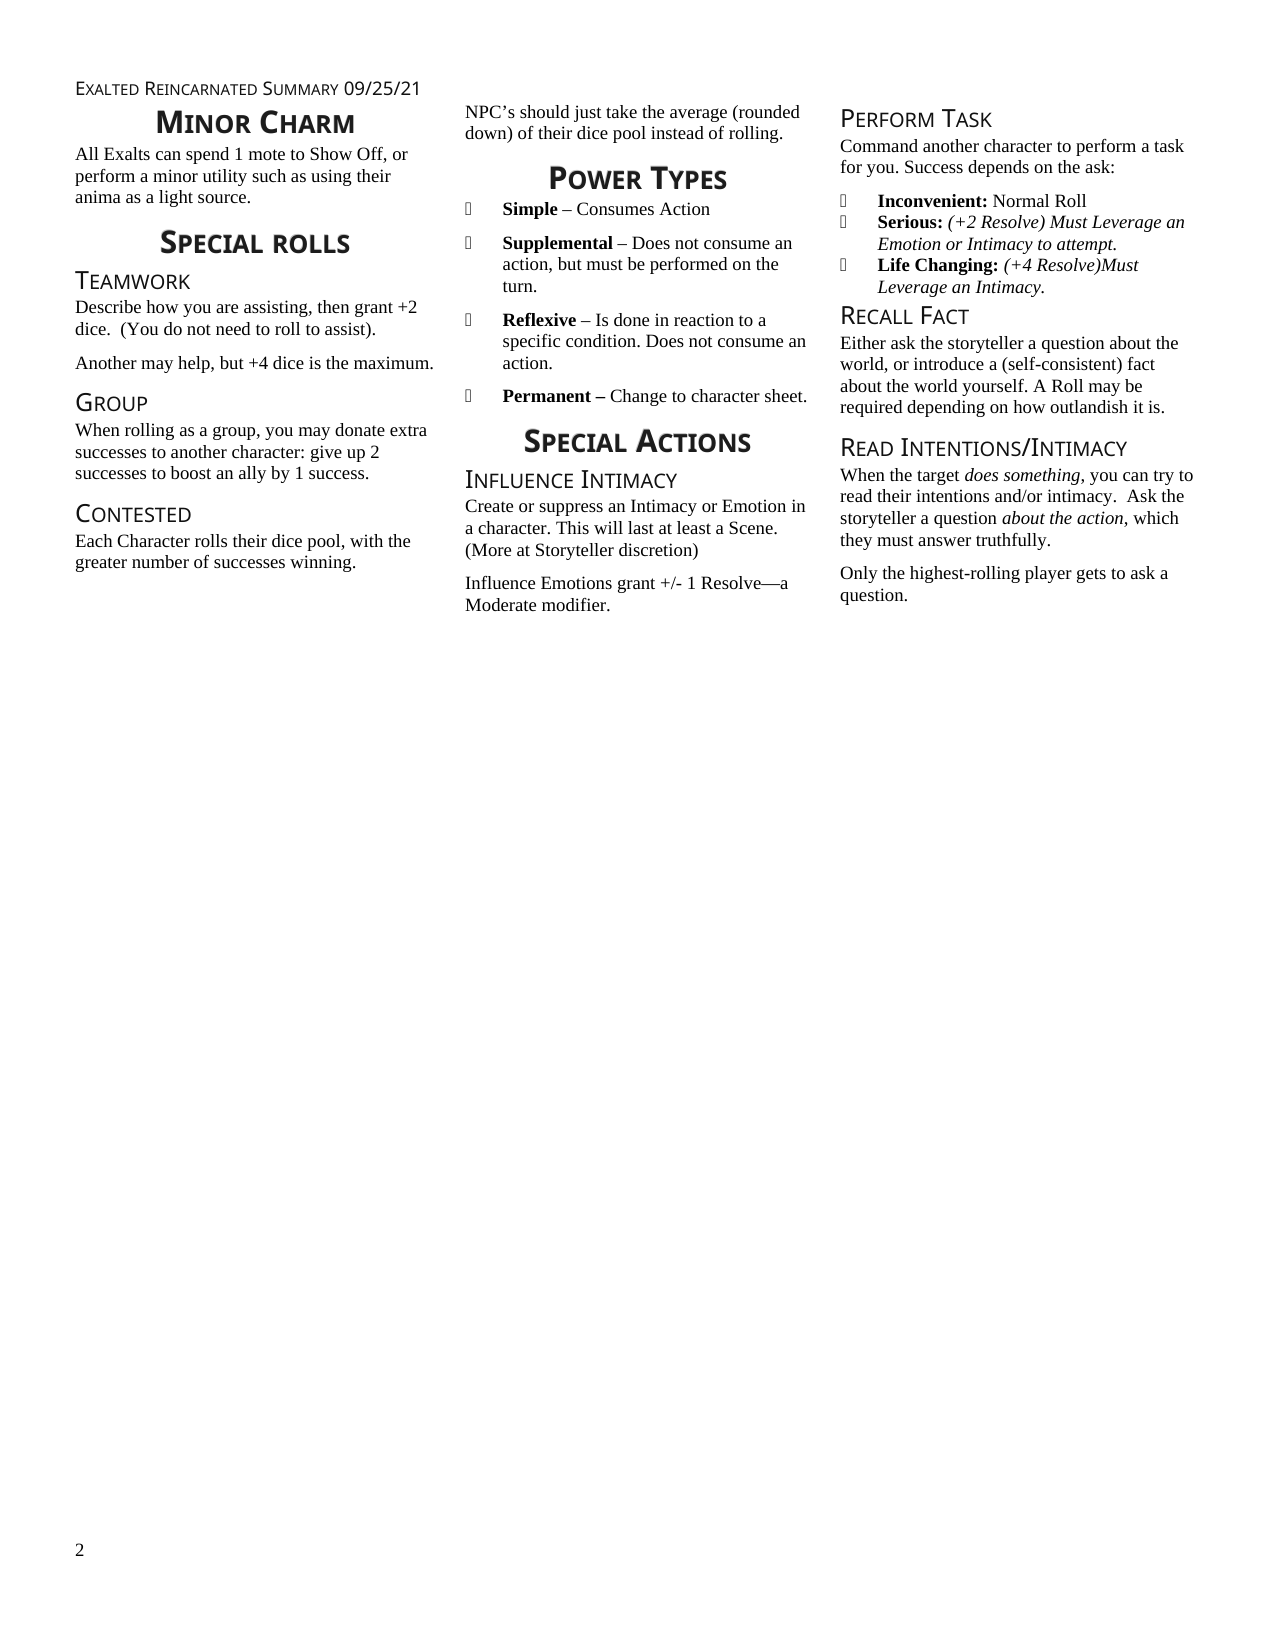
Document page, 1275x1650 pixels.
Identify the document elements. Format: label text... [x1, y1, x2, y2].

subtitle Special Actions [465, 419, 810, 461]
text All Exalts can spend 1 mote to Show Off, or perform a minor utility such as using their anima as a light source. [75, 143, 435, 208]
list Permanent – Change to character sheet. [465, 385, 810, 407]
subtitle Teamwork [75, 262, 435, 296]
subtitle Special rolls [75, 220, 435, 262]
subtitle Minor Charm [75, 101, 435, 143]
list Inconvenient: Normal Roll [840, 190, 1200, 211]
subtitle Group [75, 385, 435, 419]
subtitle Perform Task [840, 101, 1200, 134]
list Life Changing: (+4 Resolve)Must Leverage an Intimacy. [840, 254, 1200, 297]
text Command another character to perform a task for you. Success depends on the ask: [840, 134, 1200, 178]
text Describe how you are assisting, then grant +2 dice. (You do not need to roll to assist). [75, 296, 435, 339]
text Either ask the storyteller a question about the world, or introduce a (self-consistent) fact about the world yourself. A Roll may be required depending on how outlandish it is. [840, 332, 1200, 418]
text Another may help, but +4 dice is the maximum. [75, 352, 435, 373]
subtitle Read Intentions/Intimacy [840, 430, 1200, 464]
subtitle Influence Intimacy [465, 461, 810, 495]
text Influence Emotions grant +/- 1 Resolve—a Moderate modifier. [465, 572, 810, 615]
text When the target does something, you can try to read their intentions and/or intimacy. Ask the storyteller a question about the action, which they must answer truthfully. [840, 464, 1200, 550]
list Serious: (+2 Resolve) Must Leverage an Emotion or Intimacy to attempt. [840, 211, 1200, 254]
text When rolling as a group, you may donate extra successes to another character: give up 2 successes to boost an ally by 1 success. [75, 419, 435, 484]
text Only the highest-rolling player gets to ask a question. [840, 562, 1200, 605]
list Simple – Consumes Action [465, 198, 810, 220]
subtitle Contested [75, 496, 435, 530]
text Create or suppress an Intimacy or Emotion in a character. This will last at least a Scene. (More at Storyteller discretion) [465, 495, 810, 560]
text NPC’s should just take the average (rounded down) of their dice pool instead of rolling. [465, 101, 810, 144]
subtitle Power Types [465, 156, 810, 198]
list Reflexive – Is done in reaction to a specific condition. Does not consume an action. [465, 308, 810, 373]
subtitle Recall Fact [840, 297, 1200, 332]
list Supplemental – Does not consume an action, but must be performed on the turn. [465, 232, 810, 296]
text Each Character rolls their dice pool, with the greater number of successes winning. [75, 530, 435, 573]
